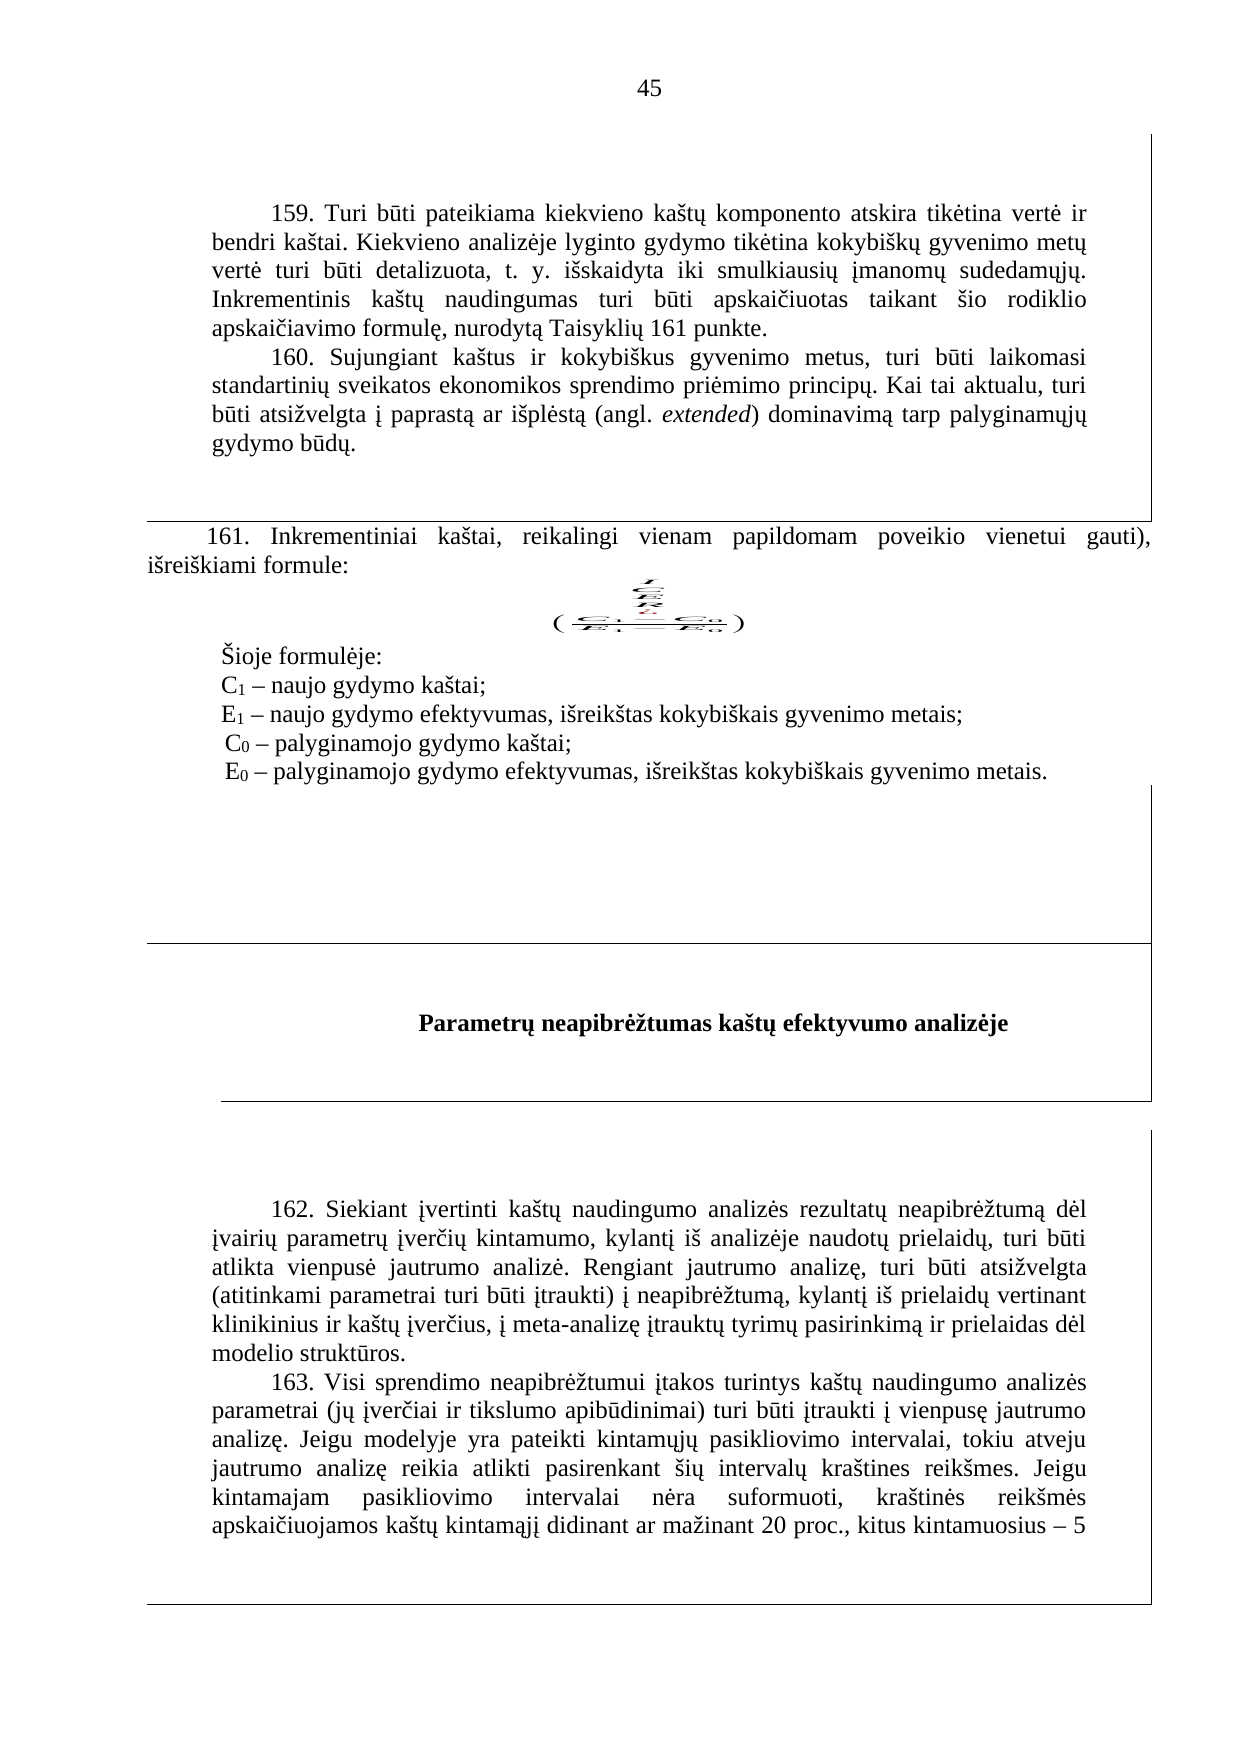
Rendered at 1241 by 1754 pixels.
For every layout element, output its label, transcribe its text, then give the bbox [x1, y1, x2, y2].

text E0 – palyginamojo gydymo efektyvumas, išreikštas kokybiškais gyvenimo metais. [147, 756, 1152, 785]
text C1 – naujo gydymo kaštai; [147, 670, 1152, 699]
text 162. Siekiant įvertinti kaštų naudingumo analizės rezultatų neapibrėžtumą dėl įvairių parametrų įverčių kintamumo, kylantį iš analizėje naudotų prielaidų, turi būti atlikta vienpusė jautrumo analizė. Rengiant jautrumo analizę, turi būti atsižvelgta (atitinkami parametrai turi būti įtraukti) į neapibrėžtumą, kylantį iš prielaidų vertinant klinikinius ir kaštų įverčius, į meta-analizę įtrauktų tyrimų pasirinkimą ir prielaidas dėl modelio struktūros. [147, 1130, 1151, 1367]
text E1 – naujo gydymo efektyvumas, išreikštas kokybiškais gyvenimo metais; [147, 699, 1152, 728]
text C0 – palyginamojo gydymo kaštai; [147, 728, 1152, 756]
subtitle Parametrų neapibrėžtumas kaštų efektyvumo analizėje [221, 943, 1151, 1101]
text 163. Visi sprendimo neapibrėžtumui įtakos turintys kaštų naudingumo analizės parametrai (jų įverčiai ir tikslumo apibūdinimai) turi būti įtraukti į vienpusę jautrumo analizę. Jeigu modelyje yra pateikti kintamųjų pasikliovimo intervalai, tokiu atveju jautrumo analizę reikia atlikti pasirenkant šių intervalų kraštines reikšmes. Jeigu kintamajam pasikliovimo intervalai nėra suformuoti, kraštinės reikšmės apskaičiuojamos kaštų kintamąjį didinant ar mažinant 20 proc., kitus kintamuosius – 5 [147, 1367, 1151, 1604]
text 160. Sujungiant kaštus ir kokybiškus gyvenimo metus, turi būti laikomasi standartinių sveikatos ekonomikos sprendimo priėmimo principų. Kai tai aktualu, turi būti atsižvelgta į paprastą ar išplėstą (angl. extended) dominavimą tarp palyginamųjų gydymo būdų. [147, 342, 1151, 521]
text Šioje formulėje: [147, 641, 1152, 670]
text 159. Turi būti pateikiama kiekvieno kaštų komponento atskira tikėtina vertė ir bendri kaštai. Kiekvieno analizėje lyginto gydymo tikėtina kokybiškų gyvenimo metų vertė turi būti detalizuota, t. y. išskaidyta iki smulkiausių įmanomų sudedamųjų. Inkrementinis kaštų naudingumas turi būti apskaičiuotas taikant šio rodiklio apskaičiavimo formulę, nurodytą Taisyklių 161 punkte. [147, 133, 1152, 342]
text 161. Inkrementiniai kaštai, reikalingi vienam papildomam poveikio vienetui gauti), išreiškiami formule: [147, 521, 1152, 579]
